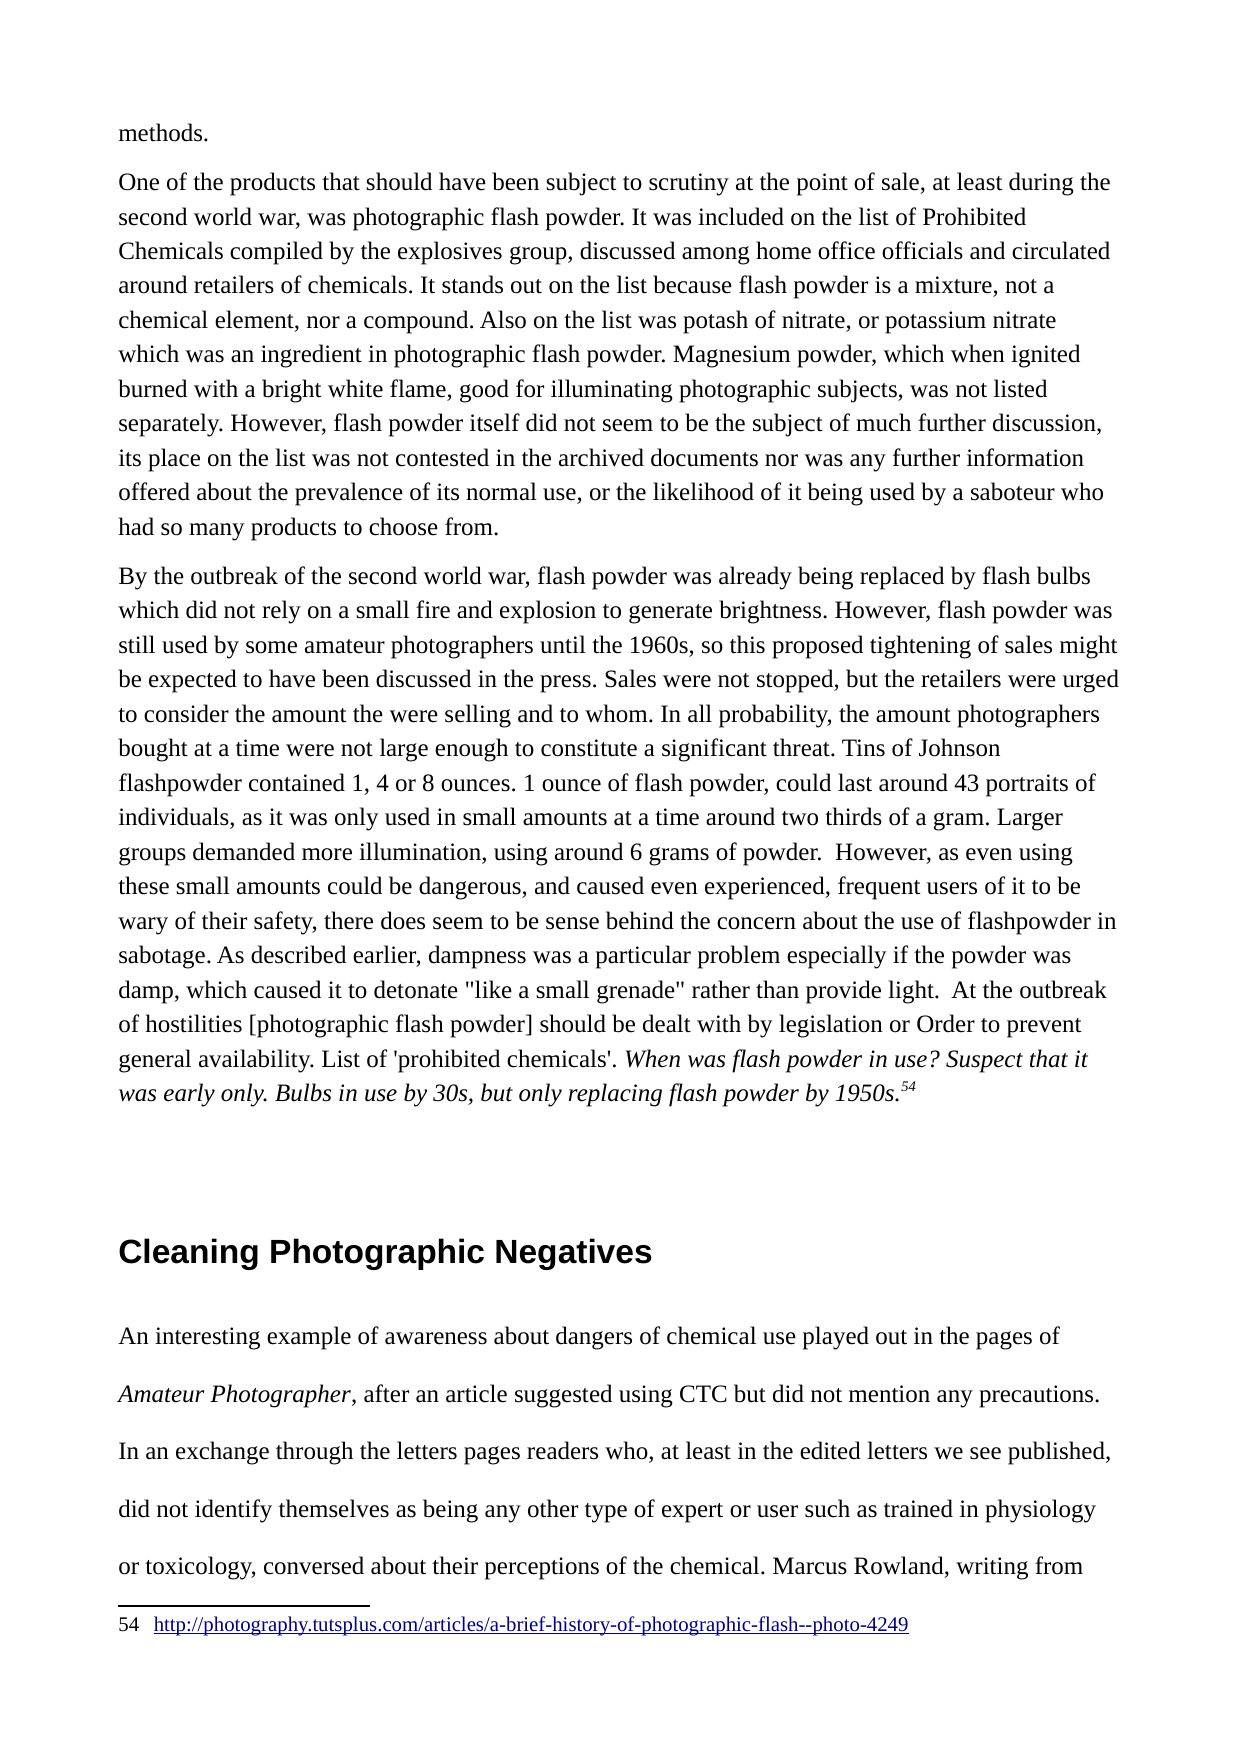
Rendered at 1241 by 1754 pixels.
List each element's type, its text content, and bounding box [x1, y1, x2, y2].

text methods. [118, 118, 1122, 147]
subtitle Cleaning Photographic Negatives [118, 1232, 1122, 1270]
text An interesting example of awareness about dangers of chemical use played out in the pages of Amateur Photographer, after an article suggested using CTC but did not mention any precautions. In an exchange through the letters pages readers who, at least in the edited letters we see published, did not identify themselves as being any other type of expert or user such as trained in physiology or toxicology, conversed about their perceptions of the chemical. Marcus Rowland, writing from [118, 1321, 1122, 1580]
text One of the products that should have been subject to scrutiny at the point of sale, at least during the second world war, was photographic flash powder. It was included on the list of Prohibited Chemicals compiled by the explosives group, discussed among home office officials and circulated around retailers of chemicals. It stands out on the list because flash powder is a mixture, not a chemical element, nor a compound. Also on the list was potash of nitrate, or potassium nitrate which was an ingredient in photographic flash powder. Magnesium powder, which when ignited burned with a bright white flame, good for illuminating photographic subjects, was not listed separately. However, flash powder itself did not seem to be the subject of much further discussion, its place on the list was not contested in the archived documents nor was any further information offered about the prevalence of its normal use, or the likelihood of it being used by a saboteur who had so many products to choose from. [118, 167, 1122, 541]
text By the outbreak of the second world war, flash powder was already being replaced by flash bulbs which did not rely on a small fire and explosion to generate brightness. However, flash powder was still used by some amateur photographers until the 1960s, so this proposed tightening of sales might be expected to have been discussed in the press. Sales were not stopped, but the retailers were urged to consider the amount the were selling and to whom. In all probability, the amount photographers bought at a time were not large enough to constitute a significant threat. Tins of Johnson flashpowder contained 1, 4 or 8 ounces. 1 ounce of flash powder, could last around 43 portraits of individuals, as it was only used in small amounts at a time around two thirds of a gram. Larger groups demanded more illumination, using around 6 grams of powder. However, as even using these small amounts could be dangerous, and caused even experienced, frequent users of it to be wary of their safety, there does seem to be sense behind the concern about the use of flashpowder in sabotage. As described earlier, dampness was a particular problem especially if the powder was damp, which caused it to detonate "like a small grenade" rather than provide light. At the outbreak of hostilities [photographic flash powder] should be dealt with by legislation or Order to prevent general availability. List of 'prohibited chemicals'. When was flash powder in use? Suspect that it was early only. Bulbs in use by 30s, but only replacing flash powder by 1950s. [118, 561, 1122, 1107]
text http://photography.tutsplus.com/articles/a-brief-history-of-photographic-flash--photo-4249 [118, 1612, 1122, 1636]
